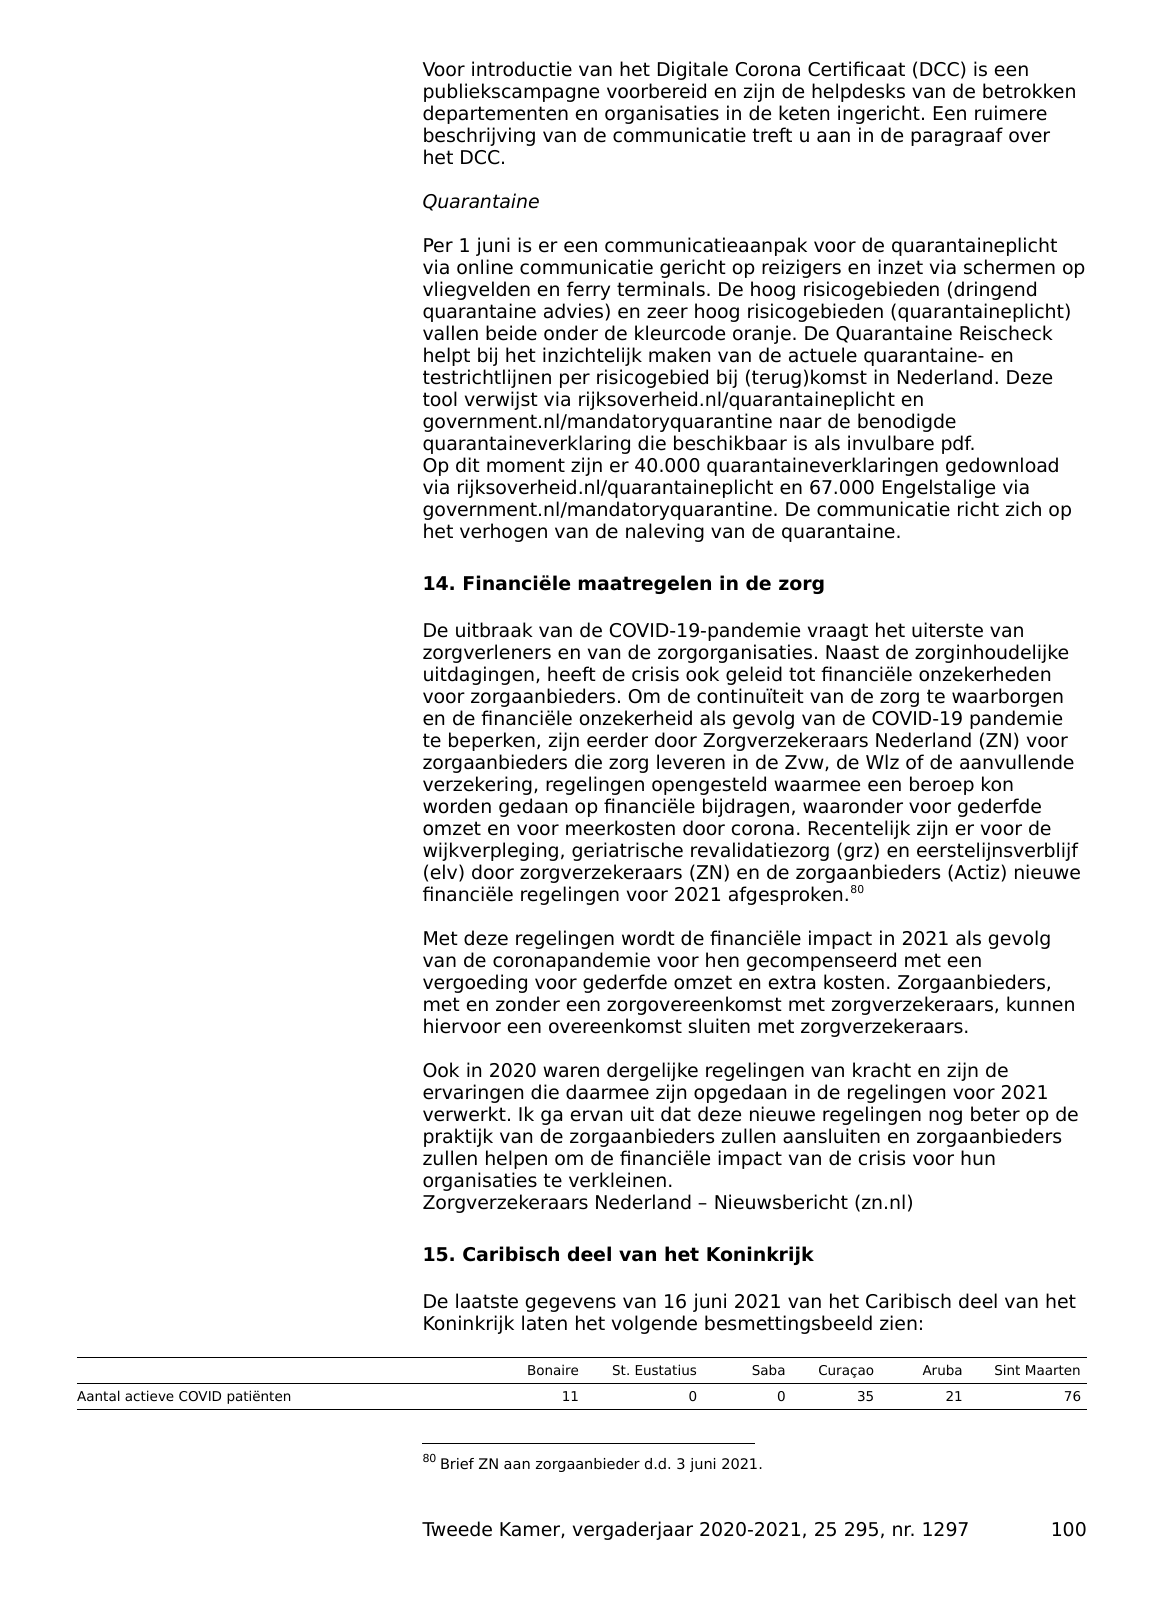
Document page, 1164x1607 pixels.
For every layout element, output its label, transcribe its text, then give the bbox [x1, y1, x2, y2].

table_cell 11 [496, 1384, 584, 1409]
text Ook in 2020 waren dergelijke regelingen van kracht en zijn de ervaringen die daarmee zijn opgedaan in de regelingen voor 2021 verwerkt. Ik ga ervan uit dat deze nieuwe regelingen nog beter op de praktijk van de zorgaanbieders zullen aansluiten en zorgaanbieders zullen helpen om de financiële impact van de crisis voor hun organisaties te verkleinen. [422, 1060, 1087, 1192]
table_header Curaçao [791, 1358, 880, 1383]
table_header [77, 1358, 496, 1383]
text Met deze regelingen wordt de financiële impact in 2021 als gevolg van de coronapandemie voor hen gecompenseerd met een vergoeding voor gederfde omzet en extra kosten. Zorgaanbieders, met en zonder een zorgovereenkomst met zorgverzekeraars, kunnen hiervoor een overeenkomst sluiten met zorgverzekeraars. [422, 928, 1087, 1038]
table_cell 76 [969, 1384, 1087, 1409]
table_header St. Eustatius [585, 1358, 703, 1383]
table_header Sint Maarten [969, 1358, 1087, 1383]
text De laatste gegevens van 16 juni 2021 van het Caribisch deel van het Koninkrijk laten het volgende besmettingsbeeld zien: [422, 1291, 1087, 1335]
table_cell Aantal actieve COVID patiënten [77, 1384, 496, 1409]
text Per 1 juni is er een communicatieaanpak voor de quarantaineplicht via online communicatie gericht op reizigers en inzet via schermen op vliegvelden en ferry terminals. De hoog risicogebieden (dringend quarantaine advies) en zeer hoog risicogebieden (quarantaineplicht) vallen beide onder de kleurcode oranje. De Quarantaine Reischeck helpt bij het inzichtelijk maken van de actuele quarantaine- en testrichtlijnen per risicogebied bij (terug)komst in Nederland. Deze tool verwijst via rijksoverheid.nl/quarantaineplicht en government.nl/mandatoryquarantine naar de benodigde quarantaineverklaring die beschikbaar is als invulbare pdf. [422, 235, 1087, 455]
subtitle Quarantaine [422, 191, 1087, 213]
text Brief ZN aan zorgaanbieder d.d. 3 juni 2021. [422, 1452, 1087, 1474]
text Voor introductie van het Digitale Corona Certificaat (DCC) is een publiekscampagne voorbereid en zijn de helpdesks van de betrokken departementen en organisaties in de keten ingericht. Een ruimere beschrijving van de communicatie treft u aan in de paragraaf over het DCC. [422, 59, 1087, 169]
text Zorgverzekeraars Nederland – Nieuwsbericht (zn.nl) [422, 1192, 1087, 1214]
table_header Saba [703, 1358, 791, 1383]
table_cell 35 [791, 1384, 880, 1409]
text De uitbraak van de COVID-19-pandemie vraagt het uiterste van zorgverleners en van de zorgorganisaties. Naast de zorginhoudelijke uitdagingen, heeft de crisis ook geleid tot financiële onzekerheden voor zorgaanbieders. Om de continuïteit van de zorg te waarborgen en de financiële onzekerheid als gevolg van de COVID-19 pandemie te beperken, zijn eerder door Zorgverzekeraars Nederland (ZN) voor zorgaanbieders die zorg leveren in de Zvw, de Wlz of de aanvullende verzekering, regelingen opengesteld waarmee een beroep kon worden gedaan op financiële bijdragen, waaronder voor gederfde omzet en voor meerkosten door corona. Recentelijk zijn er voor de wijkverpleging, geriatrische revalidatiezorg (grz) en eerstelijnsverblijf (elv) door zorgverzekeraars (ZN) en de zorgaanbieders (Actiz) nieuwe financiële regelingen voor 2021 afgesproken. [422, 620, 1087, 906]
subtitle 15. Caribisch deel van het Koninkrijk [422, 1244, 1087, 1266]
table_cell 0 [585, 1384, 703, 1409]
subtitle 14. Financiële maatregelen in de zorg [422, 573, 1087, 595]
table_header Bonaire [496, 1358, 584, 1383]
table_cell 0 [703, 1384, 791, 1409]
table_header Aruba [880, 1358, 968, 1383]
text Op dit moment zijn er 40.000 quarantaineverklaringen gedownload via rijksoverheid.nl/quarantaineplicht en 67.000 Engelstalige via government.nl/mandatoryquarantine. De communicatie richt zich op het verhogen van de naleving van de quarantaine. [422, 455, 1087, 543]
table_cell 21 [880, 1384, 968, 1409]
